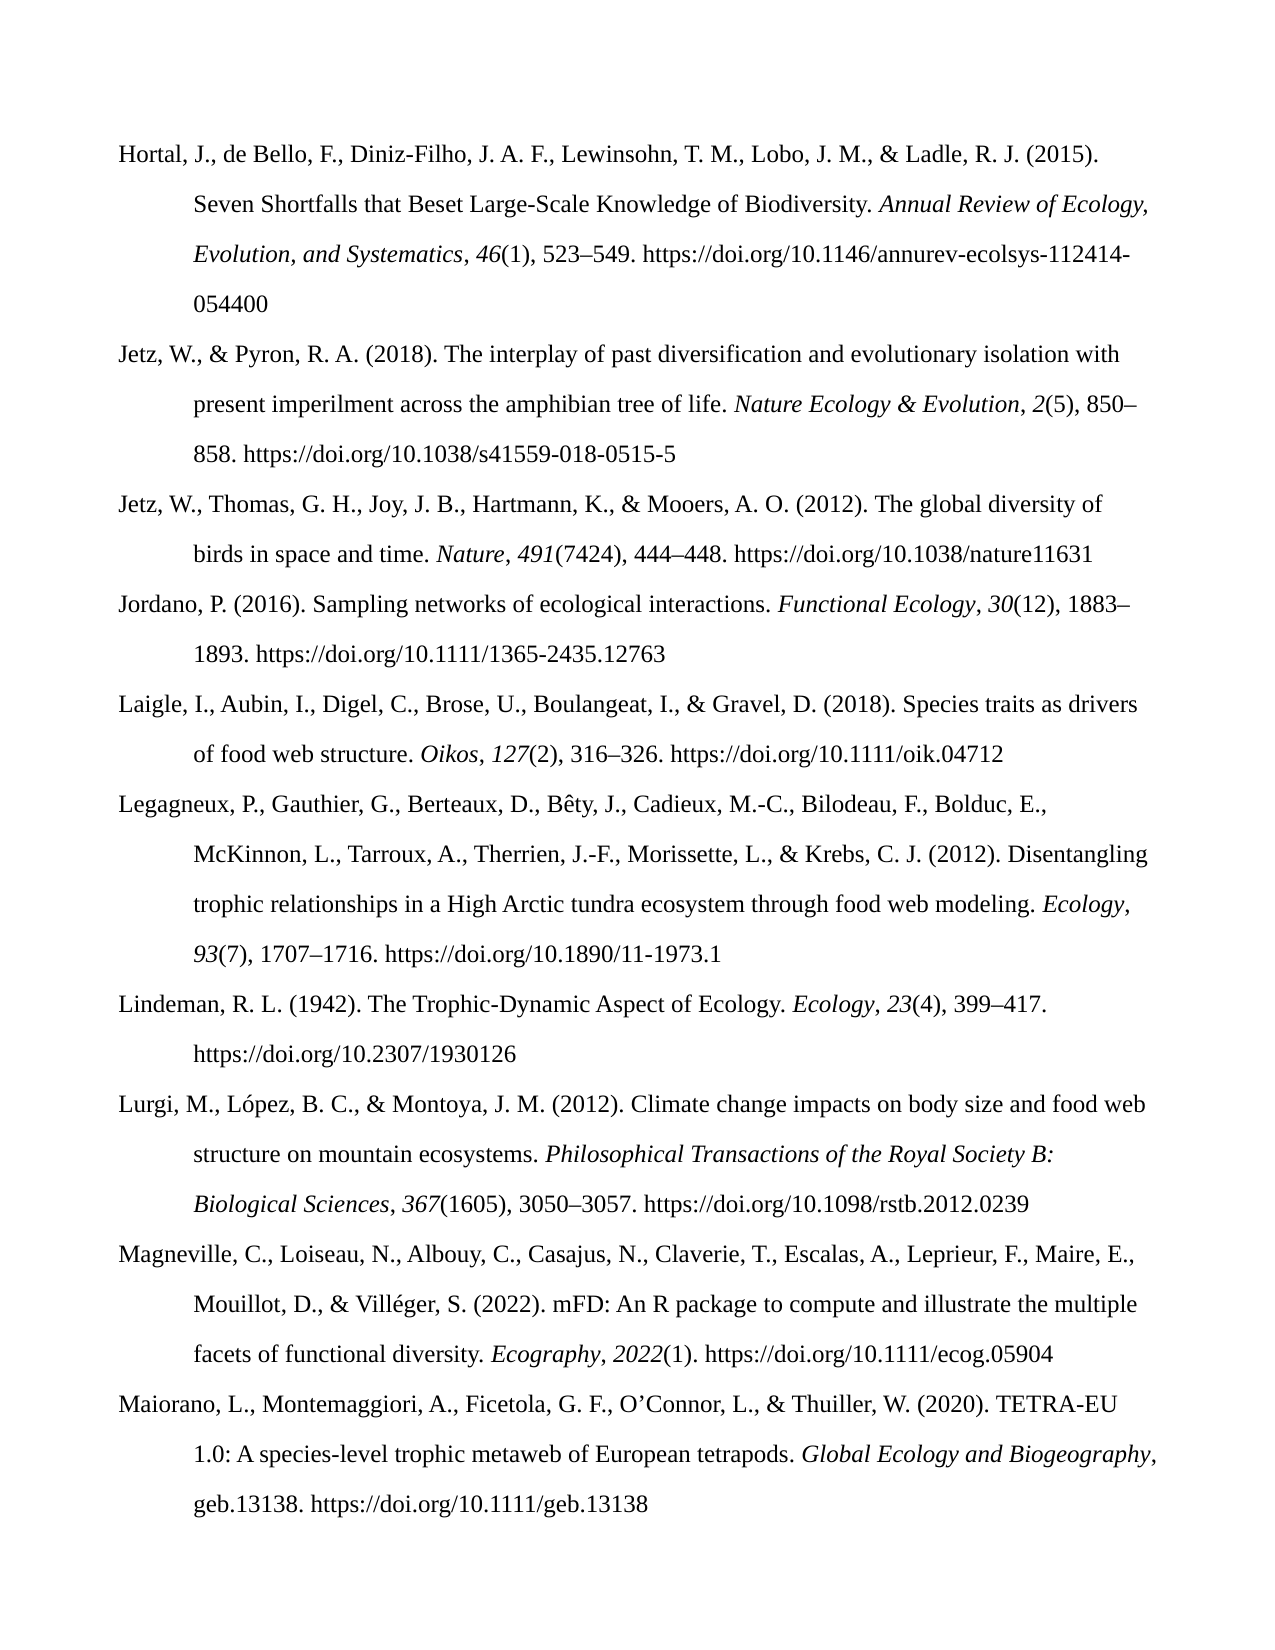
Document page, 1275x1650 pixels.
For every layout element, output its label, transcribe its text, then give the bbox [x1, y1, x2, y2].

text Lurgi, M., López, B. C., & Montoya, J. M. (2012). Climate change impacts on body size and food web structure on mountain ecosystems. Philosophical Transactions of the Royal Society B: Biological Sciences, 367(1605), 3050–3057. https://doi.org/10.1098/rstb.2012.0239 [118, 1068, 1157, 1218]
text Jetz, W., Thomas, G. H., Joy, J. B., Hartmann, K., & Mooers, A. O. (2012). The global diversity of birds in space and time. Nature, 491(7424), 444–448. https://doi.org/10.1038/nature11631 [118, 468, 1157, 568]
text Jetz, W., & Pyron, R. A. (2018). The interplay of past diversification and evolutionary isolation with present imperilment across the amphibian tree of life. Nature Ecology & Evolution, 2(5), 850–858. https://doi.org/10.1038/s41559-018-0515-5 [118, 318, 1157, 468]
text Maiorano, L., Montemaggiori, A., Ficetola, G. F., O’Connor, L., & Thuiller, W. (2020). TETRA‐EU 1.0: A species‐level trophic metaweb of European tetrapods. Global Ecology and Biogeography, geb.13138. https://doi.org/10.1111/geb.13138 [118, 1368, 1157, 1518]
text Hortal, J., de Bello, F., Diniz-Filho, J. A. F., Lewinsohn, T. M., Lobo, J. M., & Ladle, R. J. (2015). Seven Shortfalls that Beset Large-Scale Knowledge of Biodiversity. Annual Review of Ecology, Evolution, and Systematics, 46(1), 523–549. https://doi.org/10.1146/annurev-ecolsys-112414-054400 [118, 118, 1157, 318]
text Lindeman, R. L. (1942). The Trophic-Dynamic Aspect of Ecology. Ecology, 23(4), 399–417. https://doi.org/10.2307/1930126 [118, 968, 1157, 1068]
text Magneville, C., Loiseau, N., Albouy, C., Casajus, N., Claverie, T., Escalas, A., Leprieur, F., Maire, E., Mouillot, D., & Villéger, S. (2022). mFD: An R package to compute and illustrate the multiple facets of functional diversity. Ecography, 2022(1). https://doi.org/10.1111/ecog.05904 [118, 1218, 1157, 1368]
text Jordano, P. (2016). Sampling networks of ecological interactions. Functional Ecology, 30(12), 1883–1893. https://doi.org/10.1111/1365-2435.12763 [118, 568, 1157, 668]
text Legagneux, P., Gauthier, G., Berteaux, D., Bêty, J., Cadieux, M.-C., Bilodeau, F., Bolduc, E., McKinnon, L., Tarroux, A., Therrien, J.-F., Morissette, L., & Krebs, C. J. (2012). Disentangling trophic relationships in a High Arctic tundra ecosystem through food web modeling. Ecology, 93(7), 1707–1716. https://doi.org/10.1890/11-1973.1 [118, 768, 1157, 968]
text Laigle, I., Aubin, I., Digel, C., Brose, U., Boulangeat, I., & Gravel, D. (2018). Species traits as drivers of food web structure. Oikos, 127(2), 316–326. https://doi.org/10.1111/oik.04712 [118, 668, 1157, 768]
